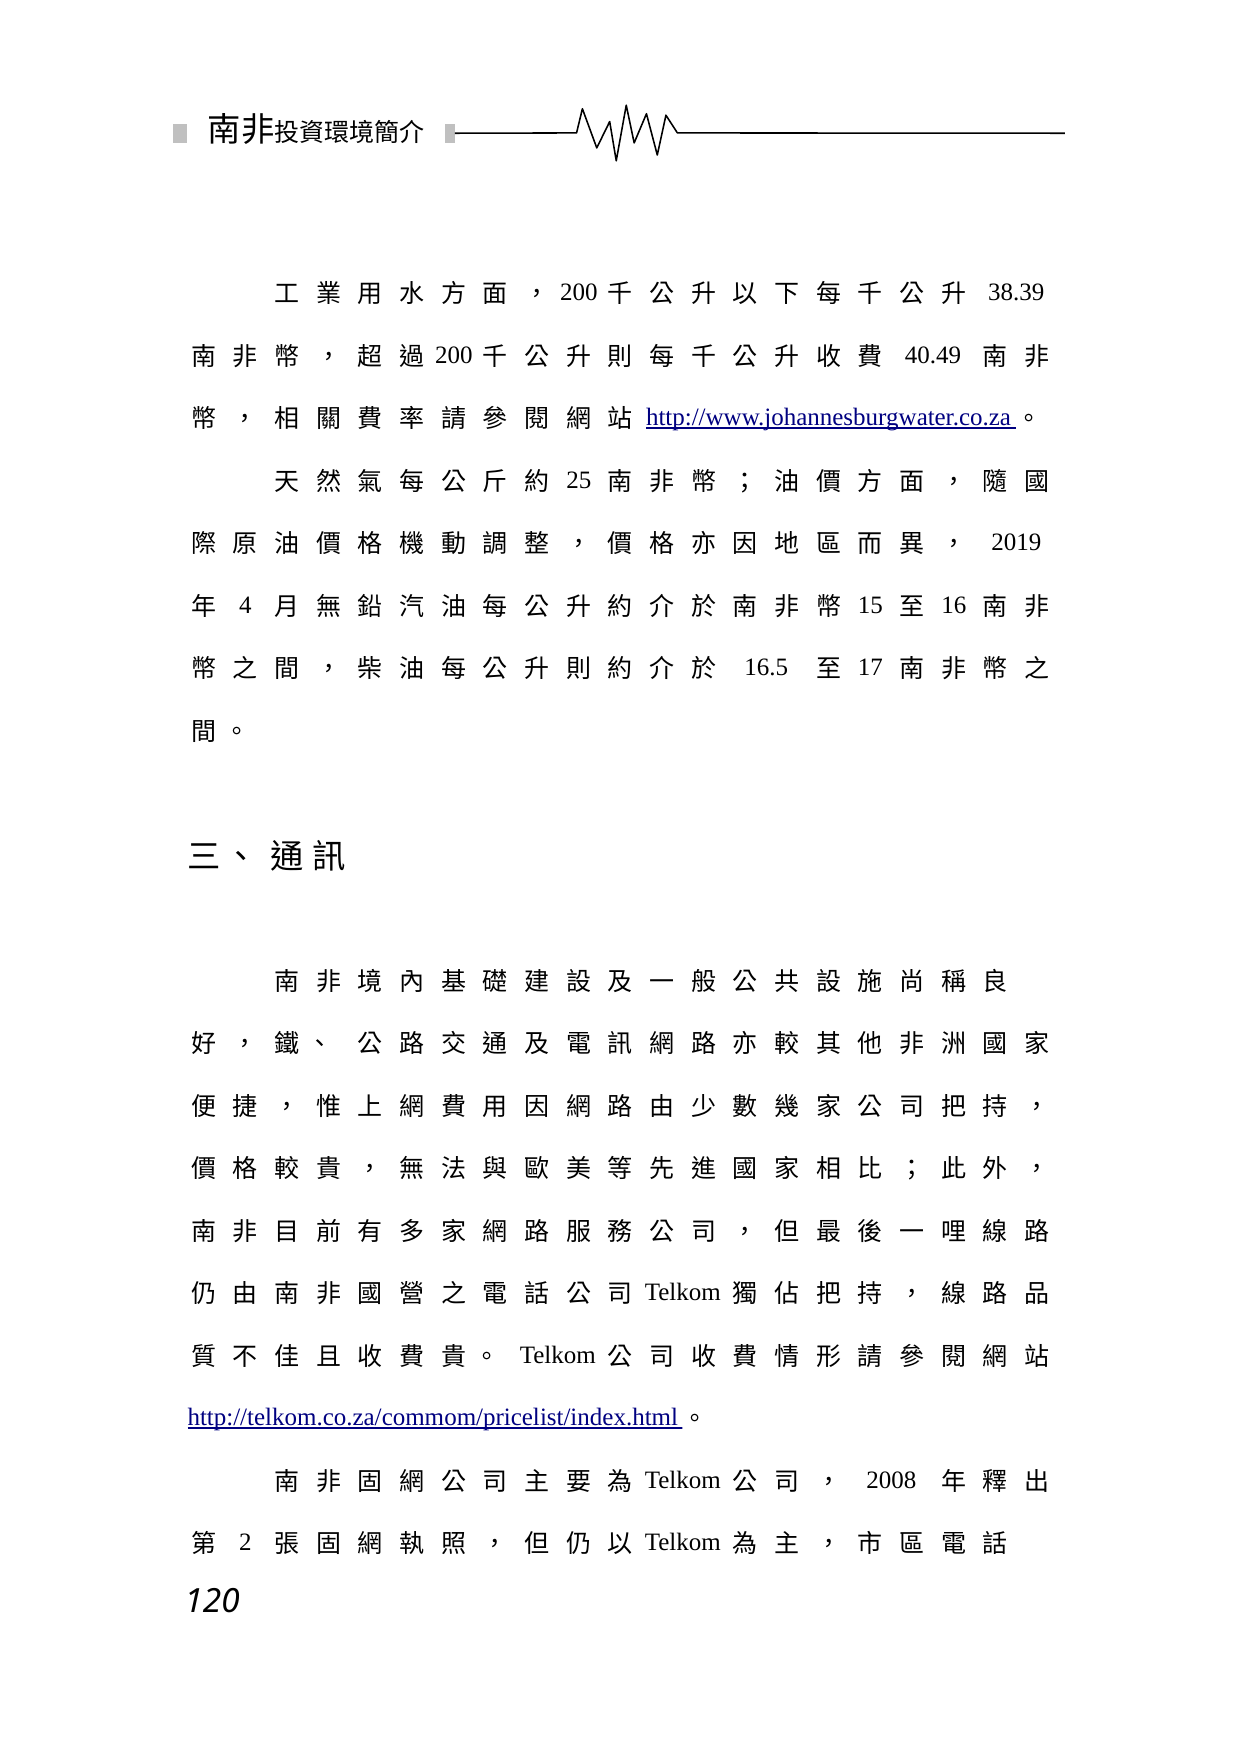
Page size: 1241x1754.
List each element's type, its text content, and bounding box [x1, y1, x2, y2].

text 工業用水方面，200千公升以下每千公升38.39南非幣，超過200千公升則每千公升收費40.49南非幣，相關費率請參閱網站http://www.johannesburgwater.co.za。 [183, 250, 1058, 438]
text 三、通訊 [183, 813, 1058, 875]
text 南非固網公司主要為Telkom公司，2008年釋出第2張固網執照，但仍以Telkom為主，市區電話 [183, 1438, 1058, 1563]
text 天然氣每公斤約25南非幣；油價方面，隨國際原油價格機動調整，價格亦因地區而異，2019年4月無鉛汽油每公升約介於南非幣15至16南非幣之間，柴油每公升則約介於16.5至17南非幣之間。 [183, 438, 1058, 750]
text 南非境內基礎建設及一般公共設施尚稱良好，鐵、公路交通及電訊網路亦較其他非洲國家便捷，惟上網費用因網路由少數幾家公司把持，價格較貴，無法與歐美等先進國家相比；此外，南非目前有多家網路服務公司，但最後一哩線路仍由南非國營之電話公司Telkom獨佔把持，線路品質不佳且收費貴。Telkom公司收費情形請參閱網站http://telkom.co.za/commom/pricelist/index.html。 [183, 938, 1058, 1438]
